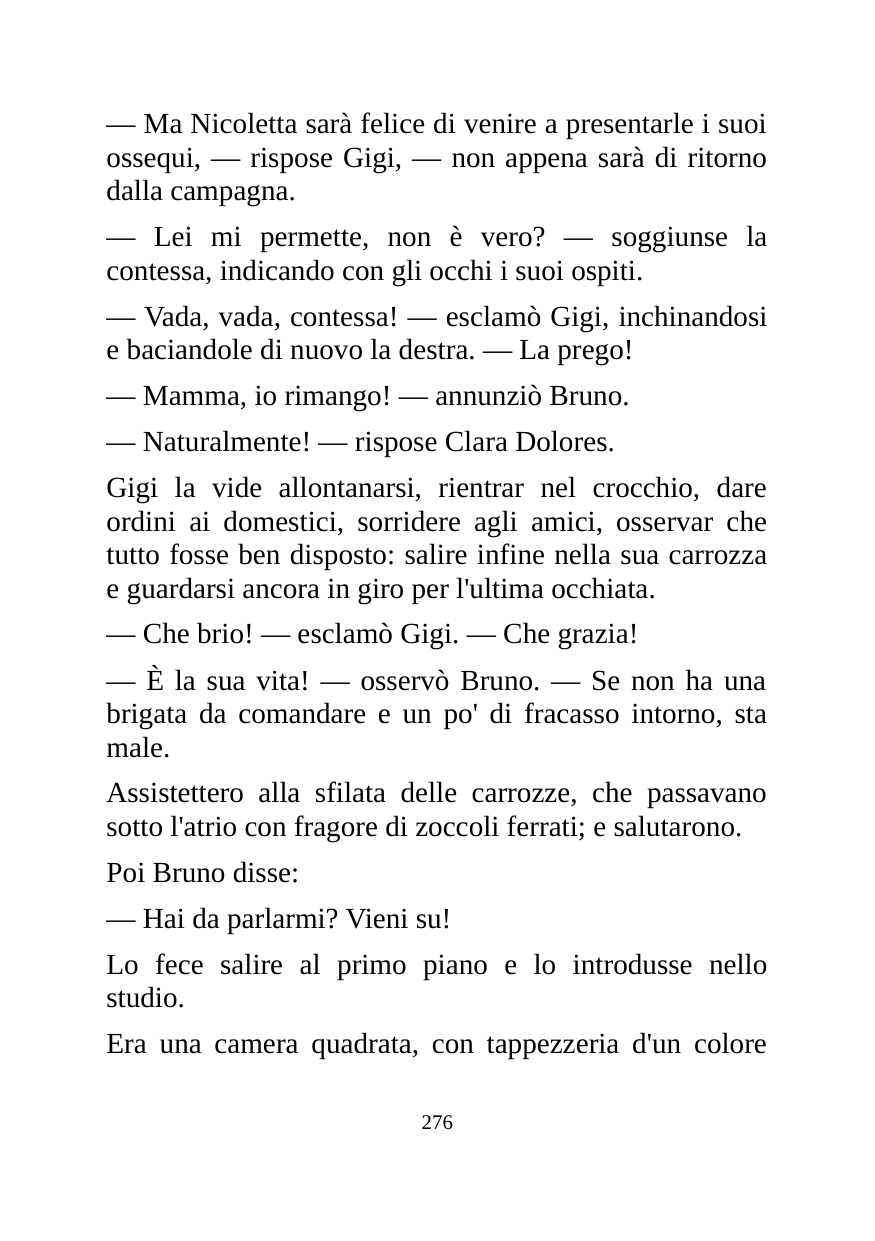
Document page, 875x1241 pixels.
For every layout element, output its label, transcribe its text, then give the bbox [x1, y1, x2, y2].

text Era una camera quadrata, con tappezzeria d'un colore [106, 1026, 768, 1060]
text — Lei mi permette, non è vero? — soggiunse la contessa, indicando con gli occhi i suoi ospiti. [106, 219, 768, 286]
text Lo fece salire al primo piano e lo introdusse nello studio. [106, 947, 768, 1014]
text Poi Bruno disse: [106, 855, 768, 889]
text — Hai da parlarmi? Vieni su! [106, 901, 768, 934]
text — Ma Nicoletta sarà felice di venire a presentarle i suoi ossequi, — rispose Gigi, — non appena sarà di ritorno dalla campagna. [106, 106, 768, 207]
text — Vada, vada, contessa! — esclamò Gigi, inchinandosi e baciandole di nuovo la destra. — La prego! [106, 299, 768, 366]
text Assistettero alla sfilata delle carrozze, che passavano sotto l'atrio con fragore di zoccoli ferrati; e salutarono. [106, 776, 768, 843]
text — È la sua vita! — osservò Bruno. — Se non ha una brigata da comandare e un po' di fracasso intorno, sta male. [106, 663, 768, 763]
text — Che brio! — esclamò Gigi. — Che grazia! [106, 617, 768, 650]
text — Naturalmente! — rispose Clara Dolores. [106, 424, 768, 458]
text Gigi la vide allontanarsi, rientrar nel crocchio, dare ordini ai domestici, sorridere agli amici, osservar che tutto fosse ben disposto: salire infine nella sua carrozza e guardarsi ancora in giro per l'ultima occhiata. [106, 470, 768, 604]
text — Mamma, io rimango! — annunziò Bruno. [106, 378, 768, 412]
